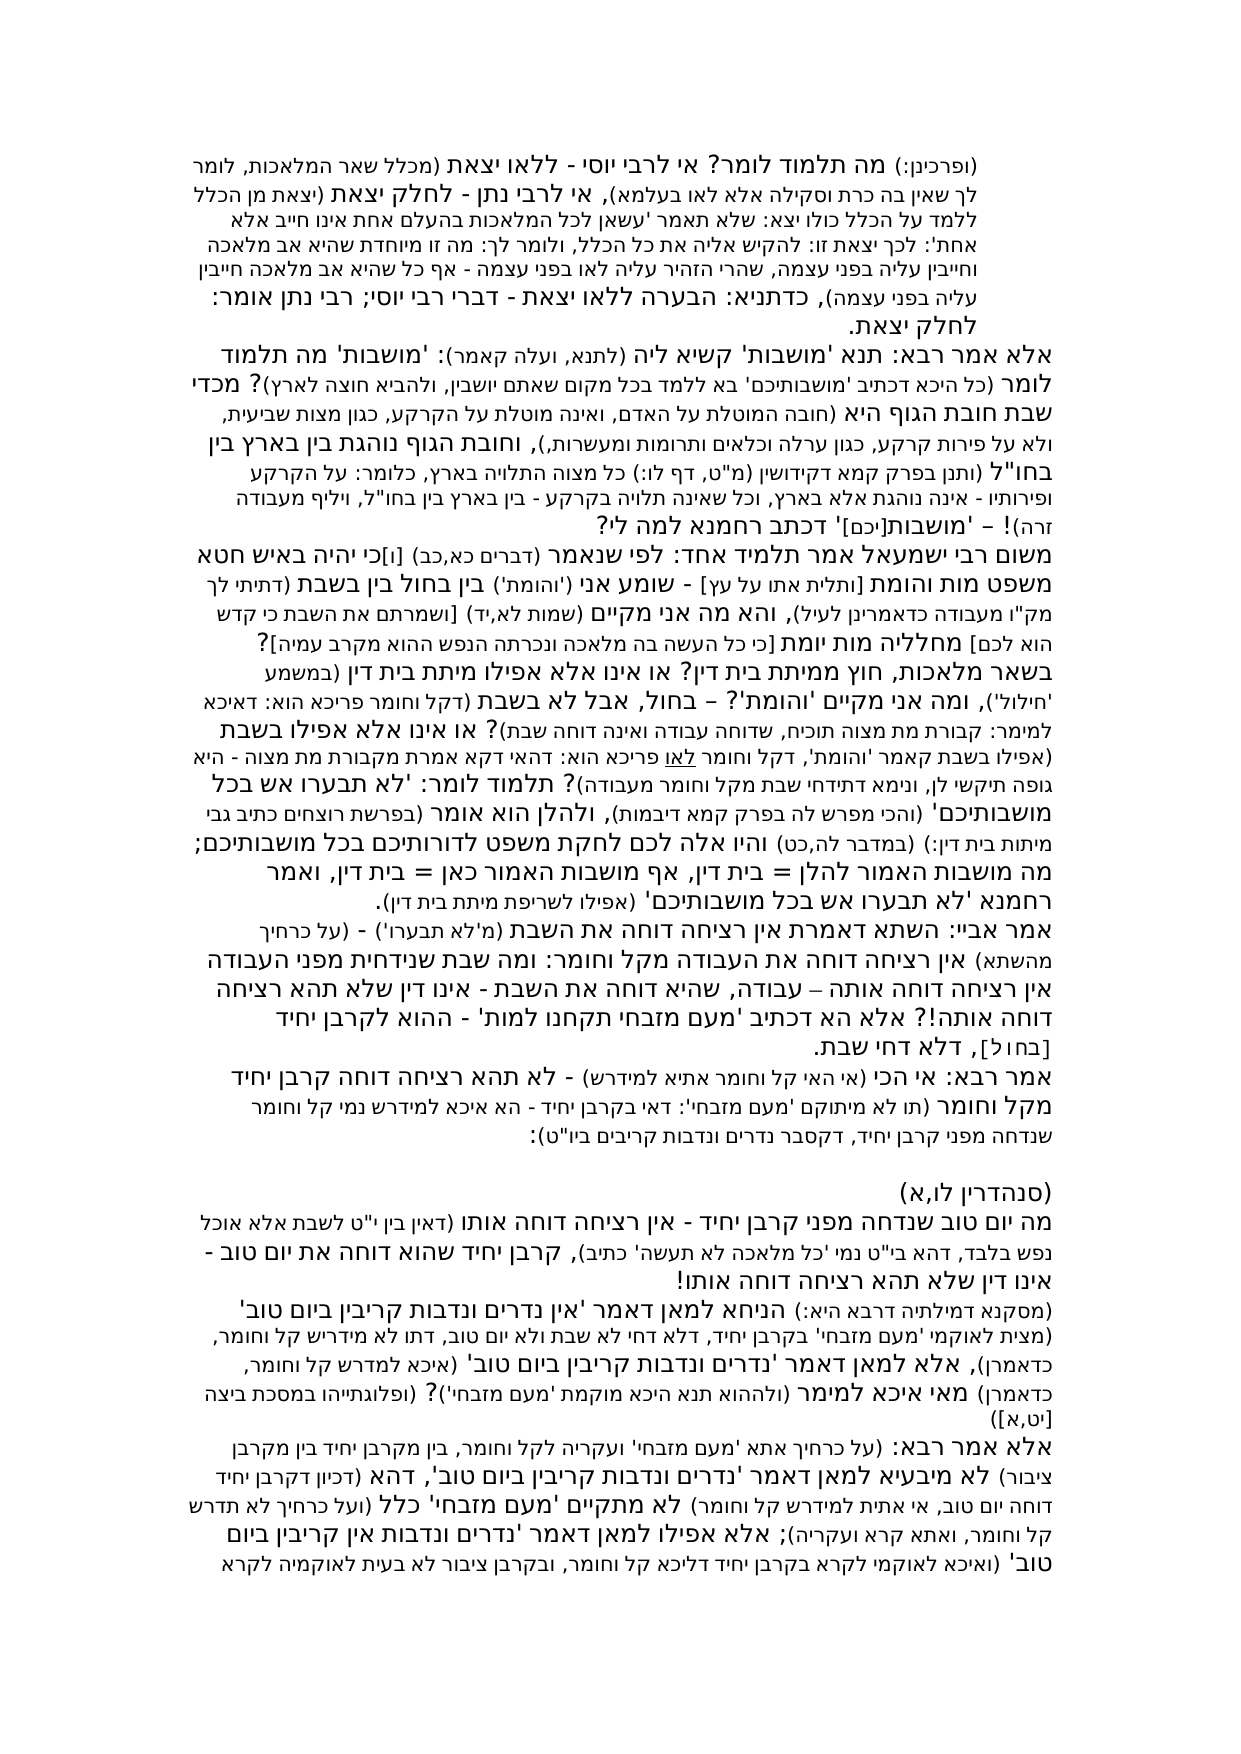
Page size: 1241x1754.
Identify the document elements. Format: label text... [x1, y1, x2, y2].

text (ופרכינן:) מה תלמוד לומר? אי לרבי יוסי - ללאו יצאת (מכלל שאר המלאכות, לומר לך שאין בה כרת וסקילה אלא לאו בעלמא), אי לרבי נתן - לחלק יצאת (יצאת מן הכלל ללמד על הכלל כולו יצא: שלא תאמר 'עשאן לכל המלאכות בהעלם אחת אינו חייב אלא אחת': לכך יצאת זו: להקיש אליה את כל הכלל, ולומר לך: מה זו מיוחדת שהיא אב מלאכה וחייבין עליה בפני עצמה, שהרי הזהיר עליה לאו בפני עצמה - אף כל שהיא אב מלאכה חייבין עליה בפני עצמה), כדתניא: הבערה ללאו יצאת - דברי רבי יוסי; רבי נתן אומר: לחלק יצאת. [187, 150, 978, 340]
text אלא אמר רבא: (על כרחיך אתא 'מעם מזבחי' ועקריה לקל וחומר, בין מקרבן יחיד בין מקרבן ציבור) לא מיבעיא למאן דאמר 'נדרים ונדבות קריבין ביום טוב', דהא (דכיון דקרבן יחיד דוחה יום טוב, אי אתית למידרש קל וחומר) לא מתקיים 'מעם מזבחי' כלל (ועל כרחיך לא תדרש קל וחומר, ואתא קרא ועקריה); אלא אפילו למאן דאמר 'נדרים ונדבות אין קריבין ביום טוב' (ואיכא לאוקמי לקרא בקרבן יחיד דליכא קל וחומר, ובקרבן ציבור לא בעית לאוקמיה לקרא [187, 1432, 1053, 1578]
text מה יום טוב שנדחה מפני קרבן יחיד - אין רציחה דוחה אותו (דאין בין י"ט לשבת אלא אוכל נפש בלבד, דהא בי"ט נמי 'כל מלאכה לא תעשה' כתיב), קרבן יחיד שהוא דוחה את יום טוב - אינו דין שלא תהא רציחה דוחה אותו! [187, 1208, 1053, 1295]
text אלא אמר רבא: תנא 'מושבות' קשיא ליה (לתנא, ועלה קאמר): 'מושבות' מה תלמוד לומר (כל היכא דכתיב 'מושבותיכם' בא ללמד בכל מקום שאתם יושבין, ולהביא חוצה לארץ)? מכדי שבת חובת הגוף היא (חובה המוטלת על האדם, ואינה מוטלת על הקרקע, כגון מצות שביעית, ולא על פירות קרקע, כגון ערלה וכלאים ותרומות ומעשרות,), וחובת הגוף נוהגת בין בארץ בין בחו"ל (ותנן בפרק קמא דקידושין (מ"ט, דף לו:) כל מצוה התלויה בארץ, כלומר: על הקרקע ופירותיו - אינה נוהגת אלא בארץ, וכל שאינה תלויה בקרקע - בין בארץ בין בחו"ל, ויליף מעבודה זרה)! – 'מושבות[יכם]' דכתב רחמנא למה לי? [187, 340, 1053, 540]
text אמר אביי: השתא דאמרת אין רציחה דוחה את השבת (מ'לא תבערו') - (על כרחיך מהשתא) אין רציחה דוחה את העבודה מקל וחומר: ומה שבת שנידחית מפני העבודה אין רציחה דוחה אותה – עבודה, שהיא דוחה את השבת - אינו דין שלא תהא רציחה דוחה אותה!? אלא הא דכתיב 'מעם מזבחי תקחנו למות' - ההוא לקרבן יחיד [בחול], דלא דחי שבת. [187, 916, 1053, 1062]
text אמר רבא: אי הכי (אי האי קל וחומר אתיא למידרש) - לא תהא רציחה דוחה קרבן יחיד מקל וחומר (תו לא מיתוקם 'מעם מזבחי': דאי בקרבן יחיד - הא איכא למידרש נמי קל וחומר שנדחה מפני קרבן יחיד, דקסבר נדרים ונדבות קריבים ביו"ט): [187, 1062, 1053, 1150]
text משום רבי ישמעאל אמר תלמיד אחד: לפי שנאמר (דברים כא,כב) [ו]כי יהיה באיש חטא משפט מות והומת [ותלית אתו על עץ] - שומע אני ('והומת') בין בחול בין בשבת (דתיתי לך מק"ו מעבודה כדאמרינן לעיל), והא מה אני מקיים (שמות לא,יד) [ושמרתם את השבת כי קדש הוא לכם] מחלליה מות יומת [כי כל העשה בה מלאכה ונכרתה הנפש ההוא מקרב עמיה]? בשאר מלאכות, חוץ ממיתת בית דין? או אינו אלא אפילו מיתת בית דין (במשמע 'חילול'), ומה אני מקיים 'והומת'? – בחול, אבל לא בשבת (דקל וחומר פריכא הוא: דאיכא למימר: קבורת מת מצוה תוכיח, שדוחה עבודה ואינה דוחה שבת)? או אינו אלא אפילו בשבת (אפילו בשבת קאמר 'והומת', דקל וחומר לאו פריכא הוא: דהאי דקא אמרת מקבורת מת מצוה - היא גופה תיקשי לן, ונימא דתידחי שבת מקל וחומר מעבודה)? תלמוד לומר: 'לא תבערו אש בכל מושבותיכם' (והכי מפרש לה בפרק קמא דיבמות), ולהלן הוא אומר (בפרשת רוצחים כתיב גבי מיתות בית דין:) (במדבר לה,כט) והיו אלה לכם לחקת משפט לדורותיכם בכל מושבותיכם; מה מושבות האמור להלן = בית דין, אף מושבות האמור כאן = בית דין, ואמר רחמנא 'לא תבערו אש בכל מושבותיכם' (אפילו לשריפת מיתת בית דין). [187, 540, 1053, 916]
text (סנהדרין לו,א) [187, 1178, 1053, 1208]
text (מסקנא דמילתיה דרבא היא:) הניחא למאן דאמר 'אין נדרים ונדבות קריבין ביום טוב' (מצית לאוקמי 'מעם מזבחי' בקרבן יחיד, דלא דחי לא שבת ולא יום טוב, דתו לא מידריש קל וחומר, כדאמרן), אלא למאן דאמר 'נדרים ונדבות קריבין ביום טוב' (איכא למדרש קל וחומר, כדאמרן) מאי איכא למימר (ולההוא תנא היכא מוקמת 'מעם מזבחי')? (ופלוגתייהו במסכת ביצה [יט,א]) [187, 1295, 1053, 1432]
